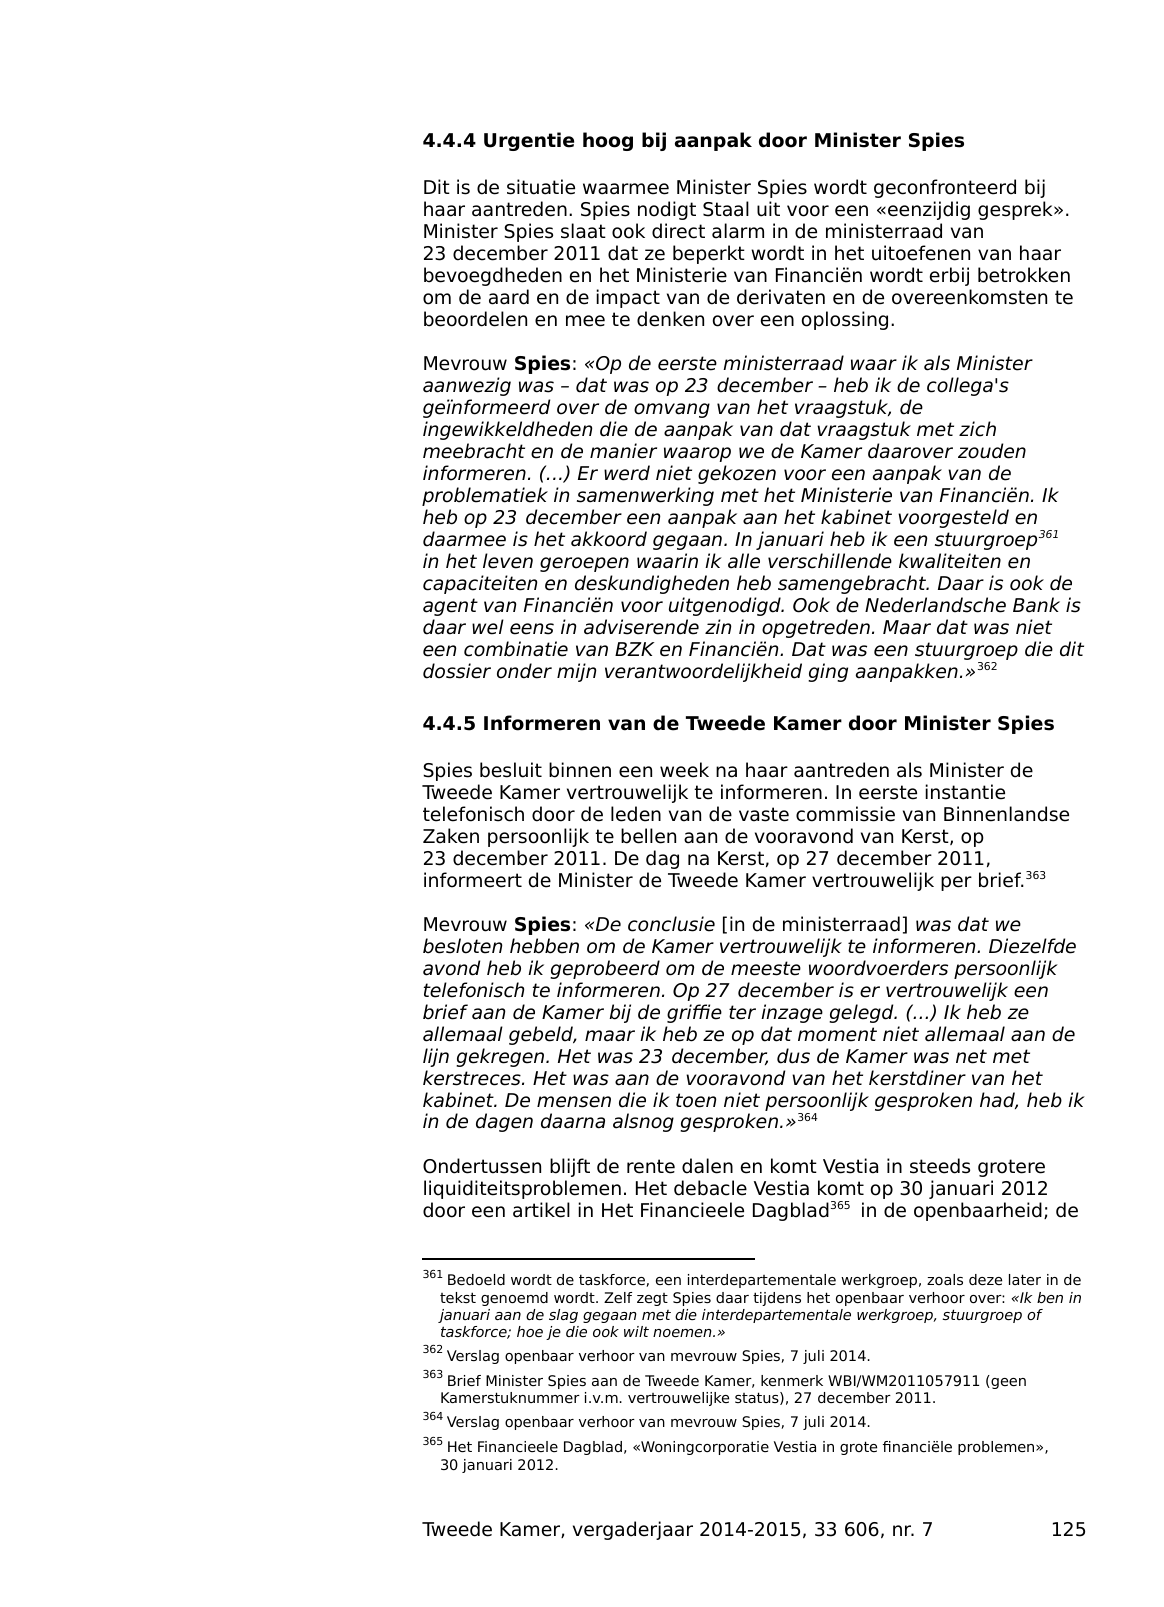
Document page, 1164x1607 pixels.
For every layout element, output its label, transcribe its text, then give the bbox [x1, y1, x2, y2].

text Brief Minister Spies aan de Tweede Kamer, kenmerk WBI/WM2011057911 (geen Kamerstuknummer i.v.m. vertrouwelijke status), 27 december 2011. [422, 1368, 1087, 1407]
text Verslag openbaar verhoor van mevrouw Spies, 7 juli 2014. [422, 1343, 1087, 1366]
text Dit is de situatie waarmee Minister Spies wordt geconfronteerd bij haar aantreden. Spies nodigt Staal uit voor een «eenzijdig gesprek». Minister Spies slaat ook direct alarm in de ministerraad van 23 december 2011 dat ze beperkt wordt in het uitoefenen van haar bevoegdheden en het Ministerie van Financiën wordt erbij betrokken om de aard en de impact van de derivaten en de overeenkomsten te beoordelen en mee te denken over een oplossing. [422, 177, 1087, 331]
text Ondertussen blijft de rente dalen en komt Vestia in steeds grotere liquiditeitsproblemen. Het debacle Vestia komt op 30 januari 2012 door een artikel in Het Financieele Dagblad in de openbaarheid; de [422, 1156, 1087, 1222]
text Bedoeld wordt de taskforce, een interdepartementale werkgroep, zoals deze later in de tekst genoemd wordt. Zelf zegt Spies daar tijdens het openbaar verhoor over: «Ik ben in januari aan de slag gegaan met die interdepartementale werkgroep, stuurgroep of taskforce; hoe je die ook wilt noemen.» [422, 1268, 1087, 1341]
subtitle 4.4.4 Urgentie hoog bij aanpak door Minister Spies [422, 130, 1087, 152]
text Het Financieele Dagblad, «Woningcorporatie Vestia in grote financiële problemen», 30 januari 2012. [422, 1435, 1087, 1474]
text Spies besluit binnen een week na haar aantreden als Minister de Tweede Kamer vertrouwelijk te informeren. In eerste instantie telefonisch door de leden van de vaste commissie van Binnenlandse Zaken persoonlijk te bellen aan de vooravond van Kerst, op 23 december 2011. De dag na Kerst, op 27 december 2011, informeert de Minister de Tweede Kamer vertrouwelijk per brief. [422, 759, 1087, 891]
subtitle 4.4.5 Informeren van de Tweede Kamer door Minister Spies [422, 713, 1087, 734]
text Mevrouw Spies: «De conclusie [in de ministerraad] was dat we besloten hebben om de Kamer vertrouwelijk te informeren. Diezelfde avond heb ik geprobeerd om de meeste woordvoerders persoonlijk telefonisch te informeren. Op 27 december is er vertrouwelijk een brief aan de Kamer bij de griffie ter inzage gelegd. (...) Ik heb ze allemaal gebeld, maar ik heb ze op dat moment niet allemaal aan de lijn gekregen. Het was 23 december, dus de Kamer was net met kerstreces. Het was aan de vooravond van het kerstdiner van het kabinet. De mensen die ik toen niet persoonlijk gesproken had, heb ik in de dagen daarna alsnog gesproken.» [422, 914, 1087, 1133]
text Verslag openbaar verhoor van mevrouw Spies, 7 juli 2014. [422, 1410, 1087, 1432]
text Mevrouw Spies: «Op de eerste ministerraad waar ik als Minister aanwezig was – dat was op 23 december – heb ik de collega's geïnformeerd over de omvang van het vraagstuk, de ingewikkeldheden die de aanpak van dat vraagstuk met zich meebracht en de manier waarop we de Kamer daarover zouden informeren. (...) Er werd niet gekozen voor een aanpak van de problematiek in samenwerking met het Ministerie van Financiën. Ik heb op 23 december een aanpak aan het kabinet voorgesteld en daarmee is het akkoord gegaan. In januari heb ik een stuurgroep in het leven geroepen waarin ik alle verschillende kwaliteiten en capaciteiten en deskundigheden heb samengebracht. Daar is ook de agent van Financiën voor uitgenodigd. Ook de Nederlandsche Bank is daar wel eens in adviserende zin in opgetreden. Maar dat was niet een combinatie van BZK en Financiën. Dat was een stuurgroep die dit dossier onder mijn verantwoordelijkheid ging aanpakken.» [422, 353, 1087, 683]
